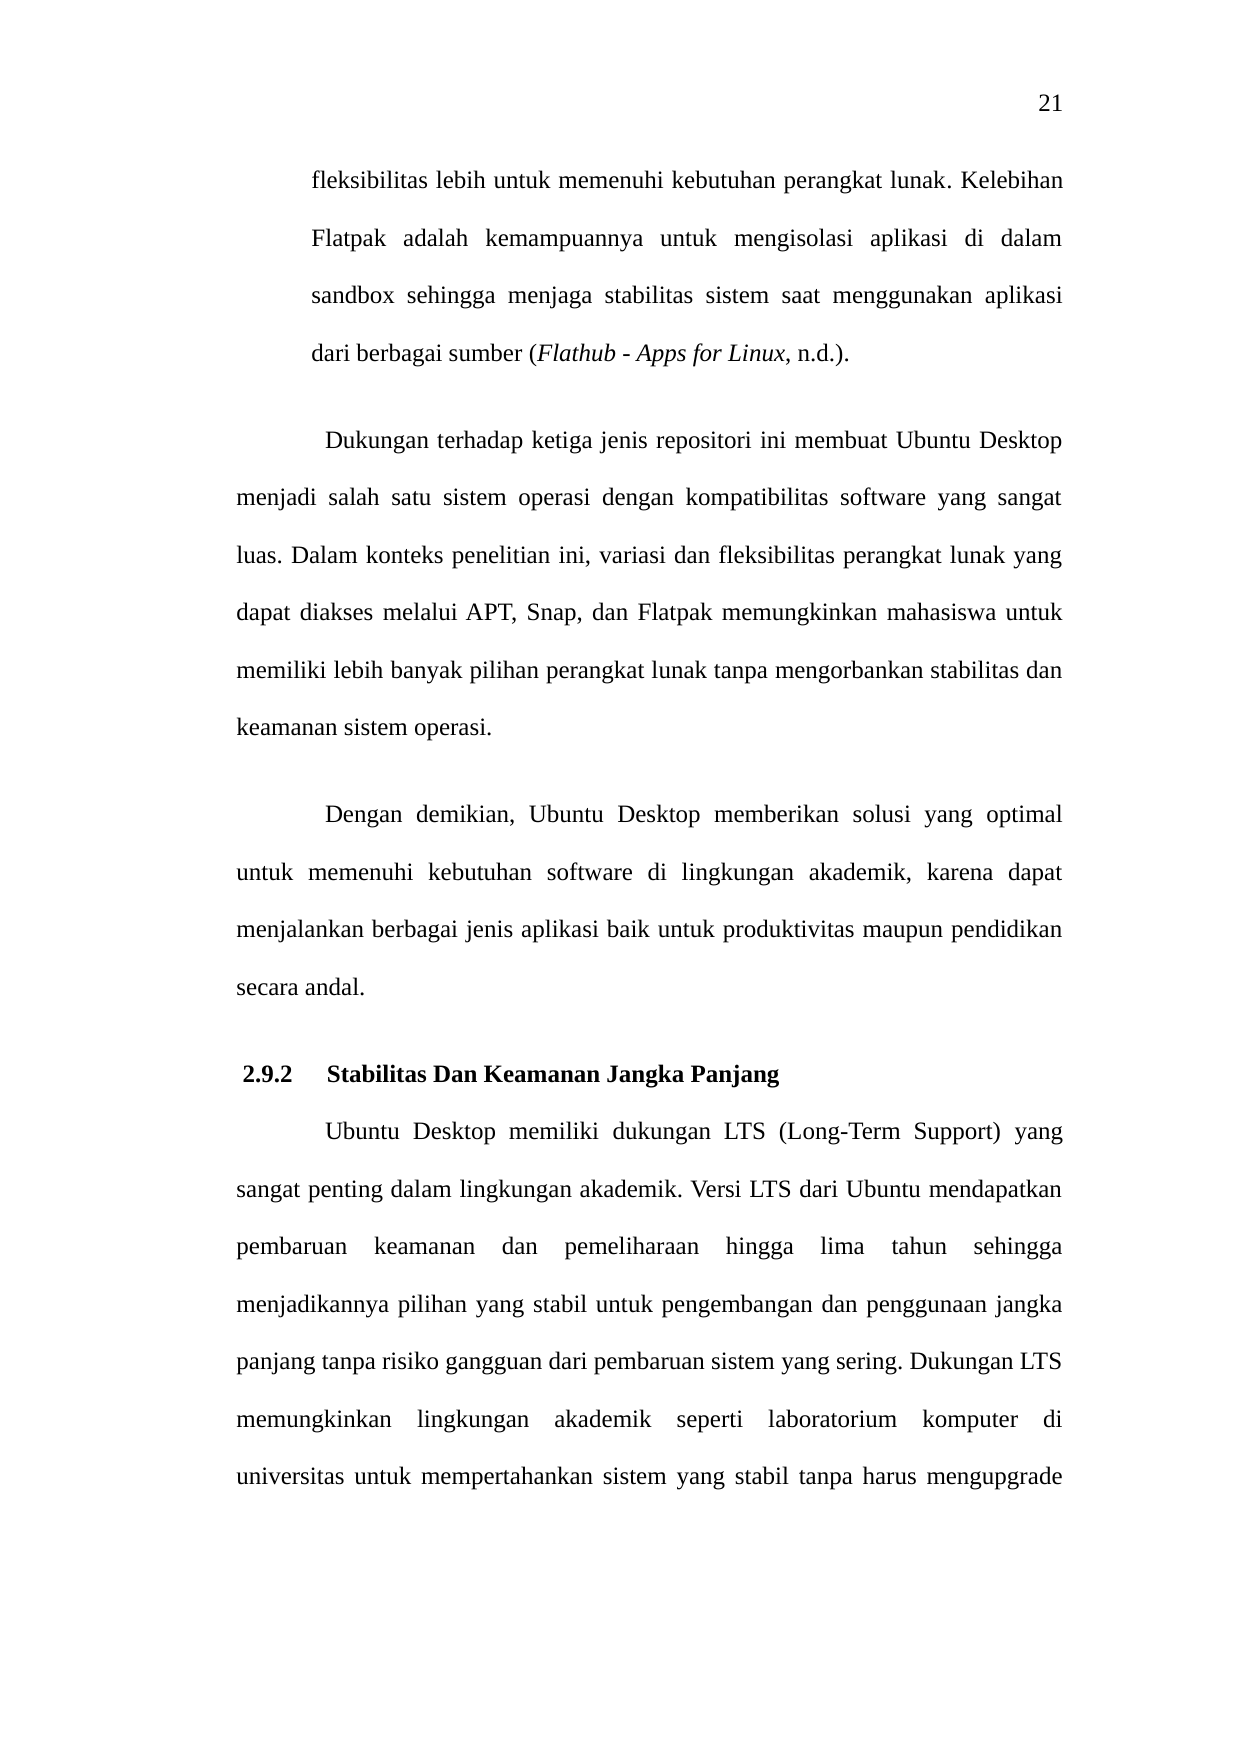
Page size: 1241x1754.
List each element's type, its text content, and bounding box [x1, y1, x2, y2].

list fleksibilitas lebih untuk memenuhi kebutuhan perangkat lunak. Kelebihan Flatpak adalah kemampuannya untuk mengisolasi aplikasi di dalam sandbox sehingga menjaga stabilitas sistem saat menggunakan aplikasi dari berbagai sumber (Flathub - Apps for Linux, n.d.)⁠. [274, 165, 1063, 367]
text Ubuntu Desktop memiliki dukungan LTS (Long-Term Support) yang sangat penting dalam lingkungan akademik. Versi LTS dari Ubuntu mendapatkan pembaruan keamanan dan pemeliharaan hingga lima tahun sehingga menjadikannya pilihan yang stabil untuk pengembangan dan penggunaan jangka panjang tanpa risiko gangguan dari pembaruan sistem yang sering. Dukungan LTS memungkinkan lingkungan akademik seperti laboratorium komputer di universitas untuk mempertahankan sistem yang stabil tanpa harus mengupgrade [236, 1116, 1063, 1490]
text Dukungan terhadap ketiga jenis repositori ini membuat Ubuntu Desktop menjadi salah satu sistem operasi dengan kompatibilitas software yang sangat luas. Dalam konteks penelitian ini, variasi dan fleksibilitas perangkat lunak yang dapat diakses melalui APT, Snap, dan Flatpak memungkinkan mahasiswa untuk memiliki lebih banyak pilihan perangkat lunak tanpa mengorbankan stabilitas dan keamanan sistem operasi. [236, 425, 1063, 741]
subtitle Stabilitas dan Keamanan Jangka Panjang [236, 1059, 1063, 1087]
text Dengan demikian, Ubuntu Desktop memberikan solusi yang optimal untuk memenuhi kebutuhan software di lingkungan akademik, karena dapat menjalankan berbagai jenis aplikasi baik untuk produktivitas maupun pendidikan secara andal. [236, 799, 1063, 1001]
